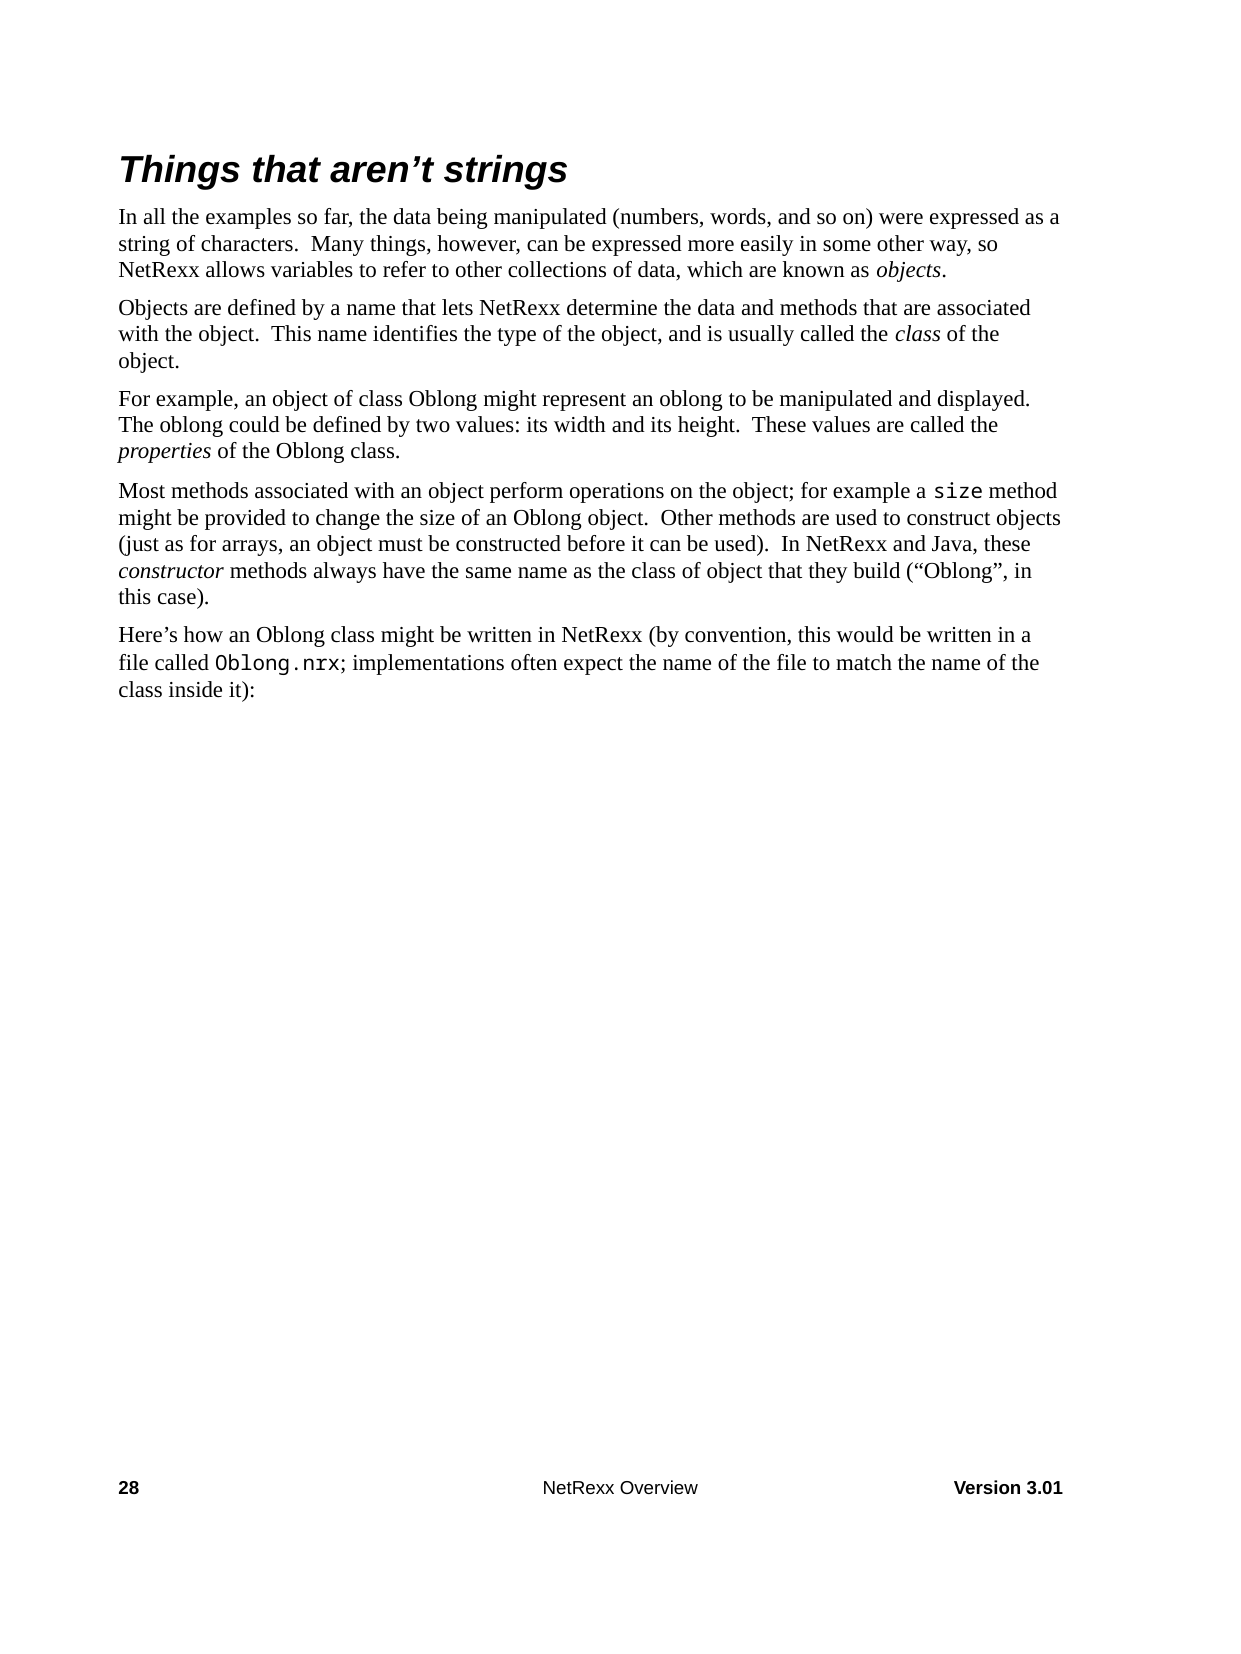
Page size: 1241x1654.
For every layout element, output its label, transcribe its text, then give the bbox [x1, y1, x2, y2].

text Most methods associated with an object perform operations on the object; for example a size method might be provided to change the size of an Oblong object. Other methods are used to construct objects (just as for arrays, an object must be constructed before it can be used). In NetRexx and Java, these constructor methods always have the same name as the class of object that they build (“Oblong”, in this case). [118, 476, 1063, 609]
text Objects are defined by a name that lets NetRexx determine the data and methods that are associated with the object. This name identifies the type of the object, and is usually called the class of the object. [118, 294, 1063, 373]
text For example, an object of class Oblong might represent an oblong to be manipulated and displayed. The oblong could be defined by two values: its width and its height. These values are called the properties of the Oblong class. [118, 385, 1063, 464]
text Here’s how an Oblong class might be written in NetRexx (by convention, this would be written in a file called Oblong.nrx; implementations often expect the name of the file to match the name of the class inside it): [118, 621, 1063, 702]
subtitle Things that aren’t strings [118, 148, 1063, 191]
text In all the examples so far, the data being manipulated (numbers, words, and so on) were expressed as a string of characters. Many things, however, can be expressed more easily in some other way, so NetRexx allows variables to refer to other collections of data, which are known as objects. [118, 203, 1063, 282]
